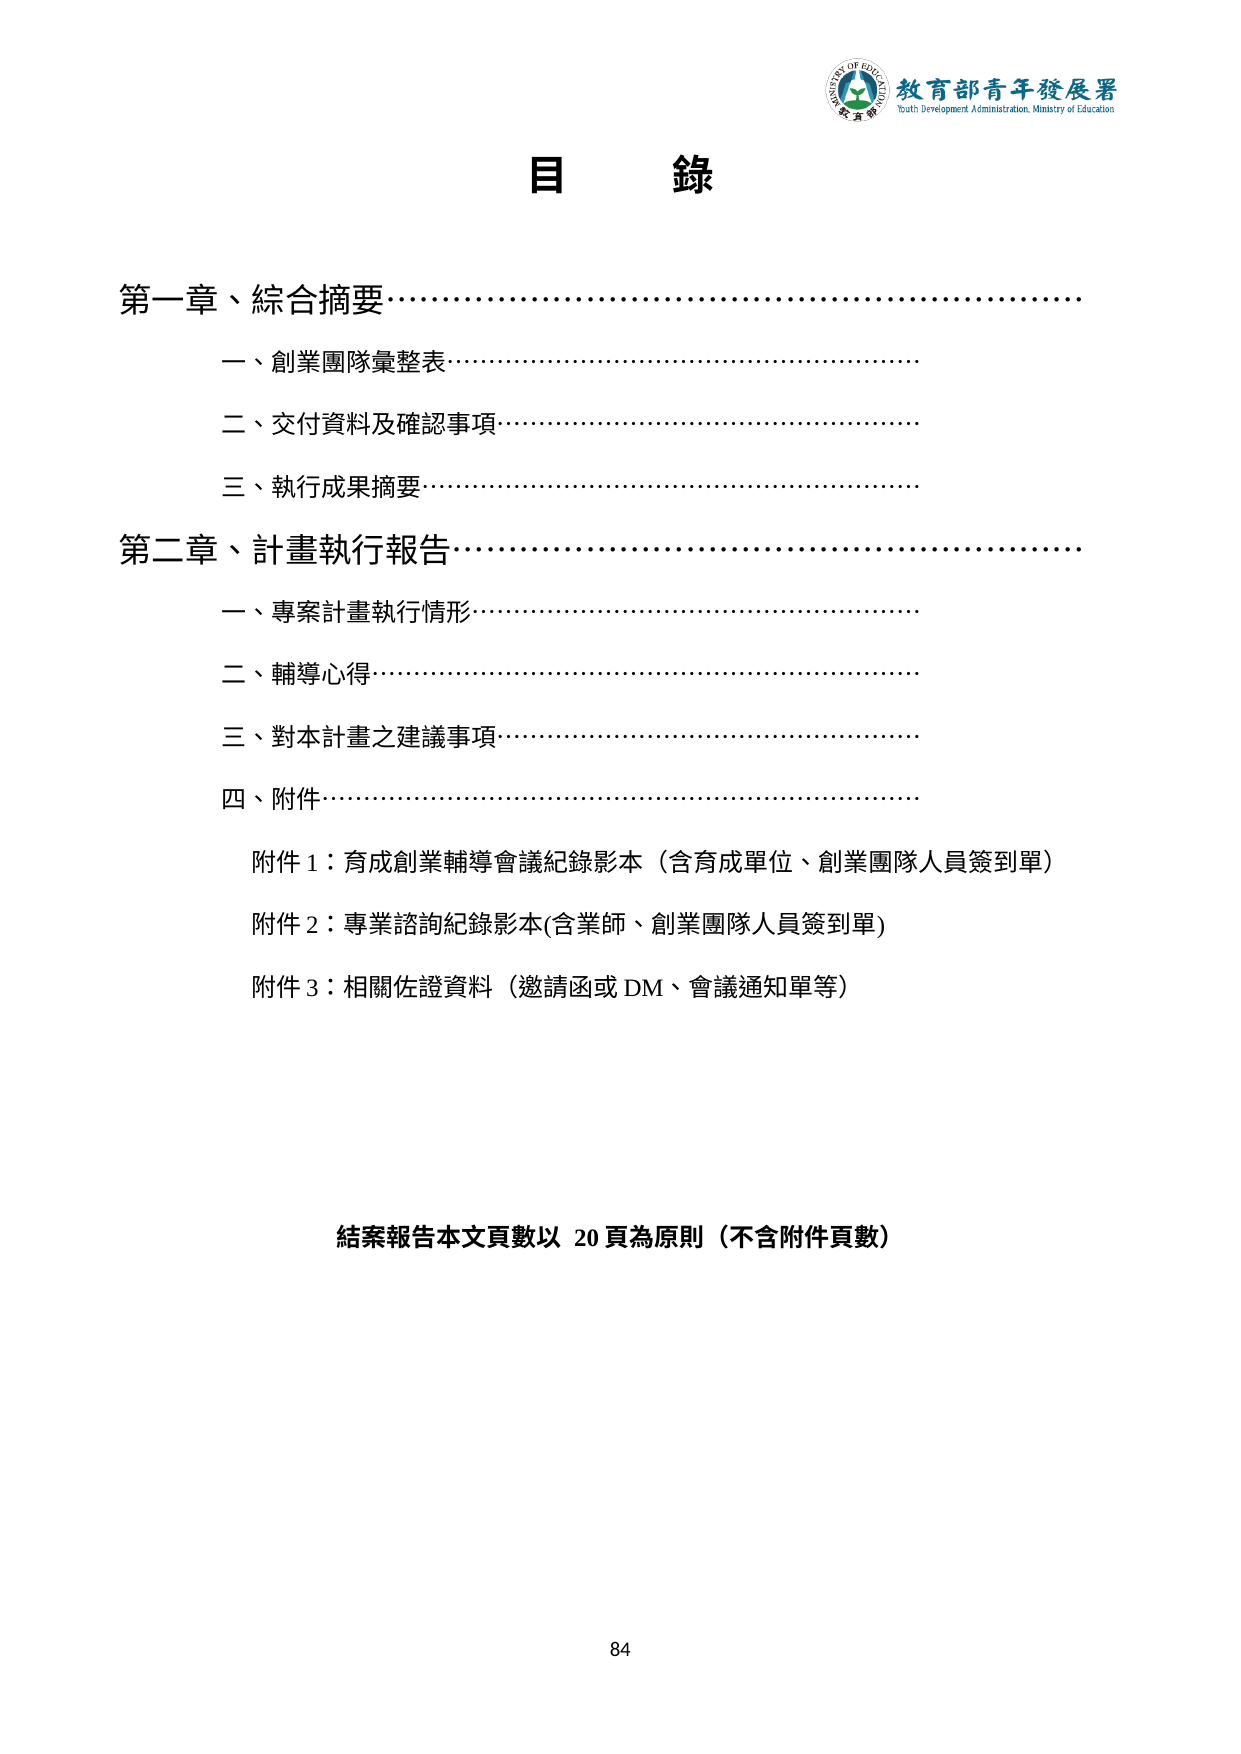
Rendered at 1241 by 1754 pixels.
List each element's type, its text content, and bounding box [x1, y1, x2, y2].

text 附件1：育成創業輔導會議紀錄影本（含育成單位、創業團隊人員簽到單） [118, 818, 1122, 881]
text 二、輔導心得………………………………………………………… [118, 631, 1122, 693]
text 目 錄 [118, 131, 1122, 193]
text 一、創業團隊彙整表………………………………………………… [118, 318, 1122, 381]
text 一、專案計畫執行情形……………………………………………… [118, 568, 1122, 631]
text 結案報告本文頁數以 20頁為原則（不含附件頁數） [118, 1193, 1122, 1256]
text 三、對本計畫之建議事項…………………………………………… [118, 693, 1122, 756]
text 附件3：相關佐證資料（邀請函或DM、會議通知單等） [118, 943, 1122, 1006]
text 二、交付資料及確認事項…………………………………………… [118, 381, 1122, 443]
text 三、執行成果摘要…………………………………………………… [118, 443, 1122, 506]
text 四、附件……………………………………………………………… [118, 756, 1122, 818]
text 第二章、計畫執行報告………………………………………………… [118, 506, 1122, 568]
text 第一章、綜合摘要……………………………………………………… [118, 256, 1122, 318]
text 附件2：專業諮詢紀錄影本(含業師、創業團隊人員簽到單) [118, 881, 1122, 943]
